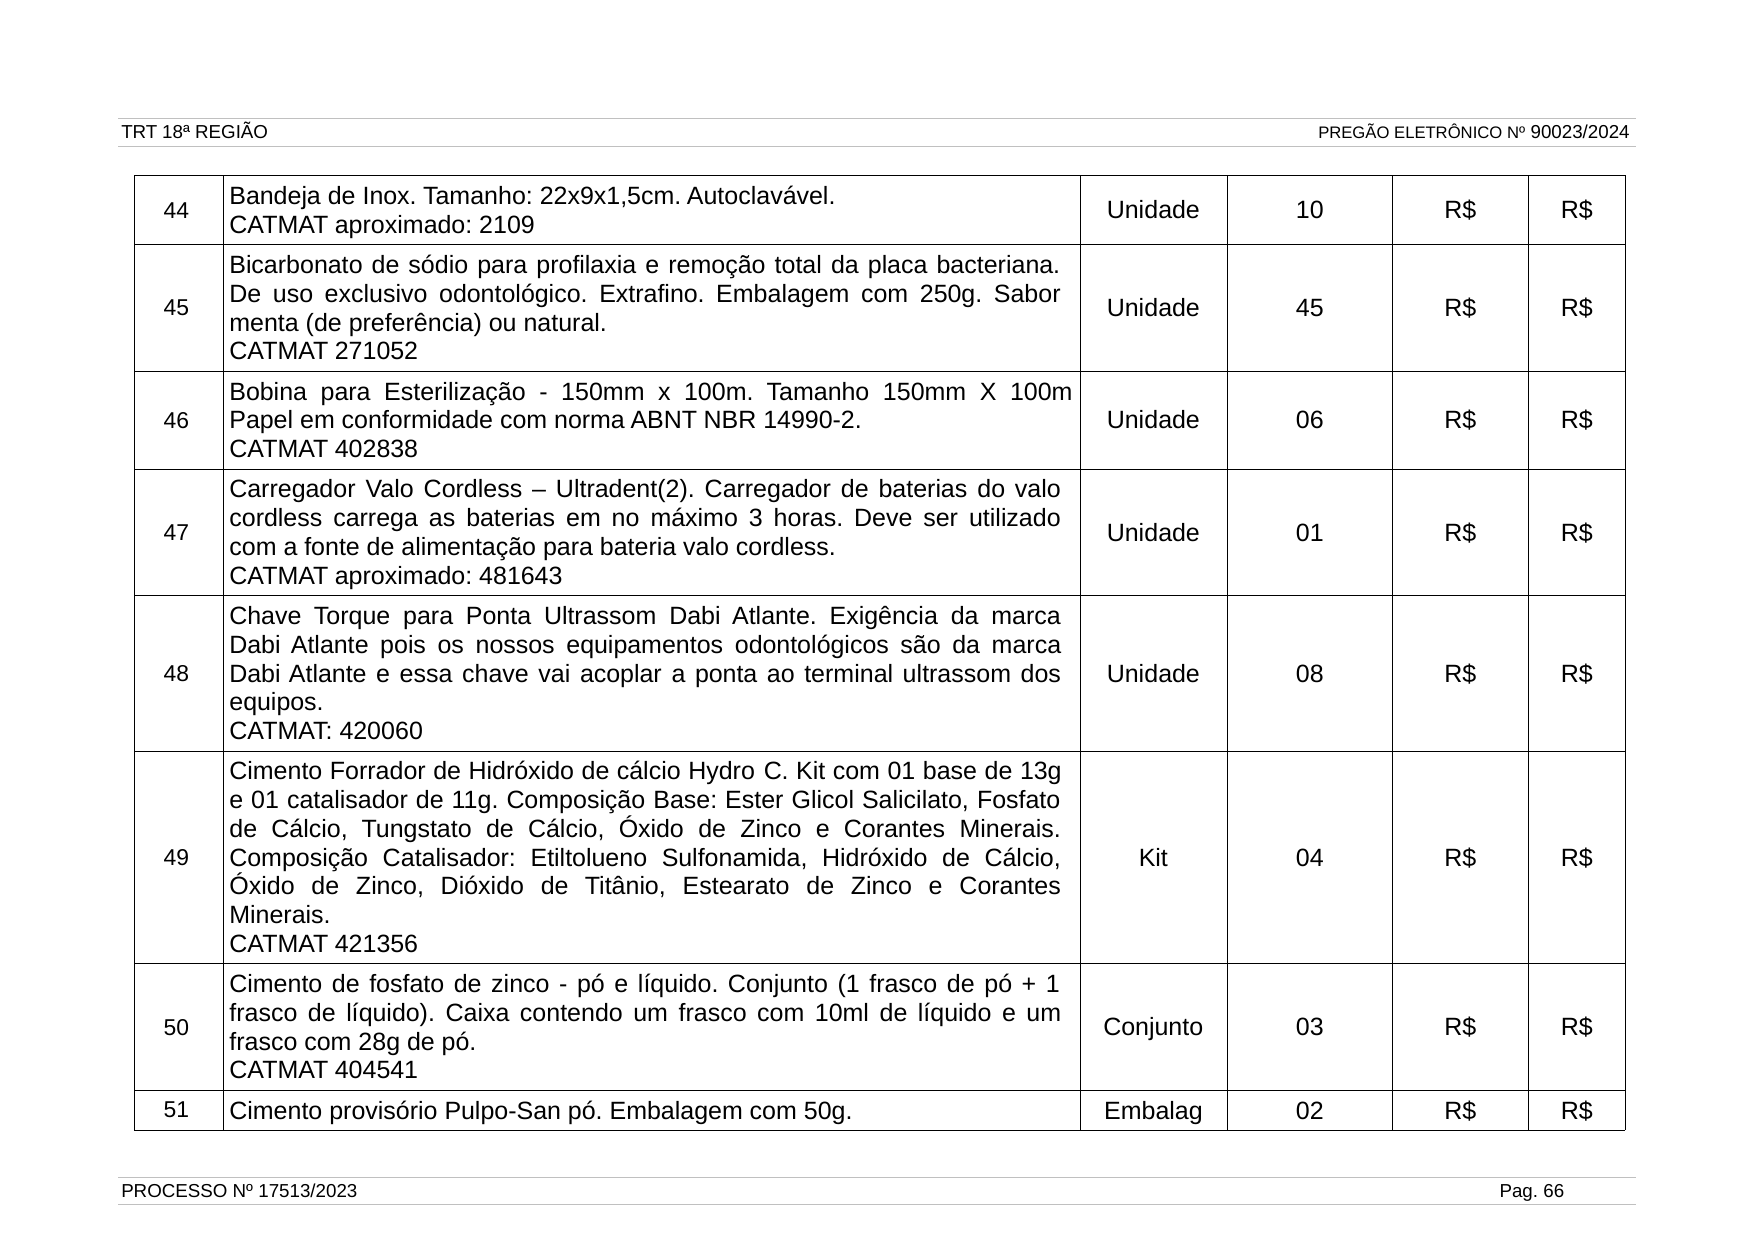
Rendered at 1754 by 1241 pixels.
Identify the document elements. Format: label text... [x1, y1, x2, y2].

table_cell 46 [135, 372, 223, 469]
table_cell 01 [1228, 470, 1392, 595]
table_cell Embalag [1081, 1091, 1227, 1130]
table_cell R$ [1529, 964, 1625, 1090]
table_cell R$ [1529, 176, 1625, 244]
table_cell R$ [1529, 596, 1625, 751]
table_cell Bandeja de Inox. Tamanho: 22x9x1,5cm. Autoclavável. CATMAT aproximado: 2109 [224, 176, 1080, 244]
table_cell R$ [1393, 176, 1528, 244]
table_cell 02 [1228, 1091, 1392, 1130]
table_cell R$ [1529, 372, 1625, 469]
table_cell 04 [1228, 752, 1392, 963]
table_cell Unidade [1081, 372, 1227, 469]
table_cell Chave Torque para Ponta Ultrassom Dabi Atlante. Exigência da marca Dabi Atlante pois os nossos equipamentos odontológicos são da marca Dabi Atlante e essa chave vai acoplar a ponta ao terminal ultrassom dos equipos. CATMAT: 420060 [224, 596, 1080, 751]
table_cell R$ [1393, 372, 1528, 469]
table_cell Unidade [1081, 245, 1227, 371]
table_cell Cimento provisório Pulpo-San pó. Embalagem com 50g. [224, 1091, 1080, 1130]
table_cell 10 [1228, 176, 1392, 244]
table_cell Carregador Valo Cordless – Ultradent(2). Carregador de baterias do valo cordless carrega as baterias em no máximo 3 horas. Deve ser utilizado com a fonte de alimentação para bateria valo cordless. CATMAT aproximado: 481643 [224, 470, 1080, 595]
table_cell 45 [1228, 245, 1392, 371]
table_cell 50 [135, 964, 223, 1090]
table_cell Kit [1081, 752, 1227, 963]
table_cell 49 [135, 752, 223, 963]
table_cell Unidade [1081, 596, 1227, 751]
table_cell 51 [135, 1091, 223, 1130]
table_cell R$ [1529, 245, 1625, 371]
table_cell R$ [1529, 1091, 1625, 1130]
table_cell R$ [1393, 596, 1528, 751]
table_cell 03 [1228, 964, 1392, 1090]
table_cell R$ [1393, 470, 1528, 595]
table_cell Bicarbonato de sódio para profilaxia e remoção total da placa bacteriana. De uso exclusivo odontológico. Extrafino. Embalagem com 250g. Sabor menta (de preferência) ou natural. CATMAT 271052 [224, 245, 1080, 371]
table_cell R$ [1393, 1091, 1528, 1130]
table_cell R$ [1393, 245, 1528, 371]
table_cell Unidade [1081, 176, 1227, 244]
table_cell 45 [135, 245, 223, 371]
table_cell 06 [1228, 372, 1392, 469]
table_cell Conjunto [1081, 964, 1227, 1090]
table_cell 47 [135, 470, 223, 595]
table_cell Unidade [1081, 470, 1227, 595]
table_cell 48 [135, 596, 223, 751]
table_cell R$ [1393, 964, 1528, 1090]
table_cell 44 [135, 176, 223, 244]
table_cell R$ [1529, 752, 1625, 963]
table_cell R$ [1529, 470, 1625, 595]
table_cell R$ [1393, 752, 1528, 963]
table_cell Cimento de fosfato de zinco - pó e líquido. Conjunto (1 frasco de pó + 1 frasco de líquido). Caixa contendo um frasco com 10ml de líquido e um frasco com 28g de pó. CATMAT 404541 [224, 964, 1080, 1090]
table_cell Bobina para Esterilização - 150mm x 100m. Tamanho 150mm X 100m Papel em conformidade com norma ABNT NBR 14990-2. CATMAT 402838 [224, 372, 1080, 469]
table_cell 08 [1228, 596, 1392, 751]
table_cell Cimento Forrador de Hidróxido de cálcio Hydro C. Kit com 01 base de 13g e 01 catalisador de 11g. Composição Base: Ester Glicol Salicilato, Fosfato de Cálcio, Tungstato de Cálcio, Óxido de Zinco e Corantes Minerais. Composição Catalisador: Etiltolueno Sulfonamida, Hidróxido de Cálcio, Óxido de Zinco, Dióxido de Titânio, Estearato de Zinco e Corantes Minerais. CATMAT 421356 [224, 752, 1080, 963]
